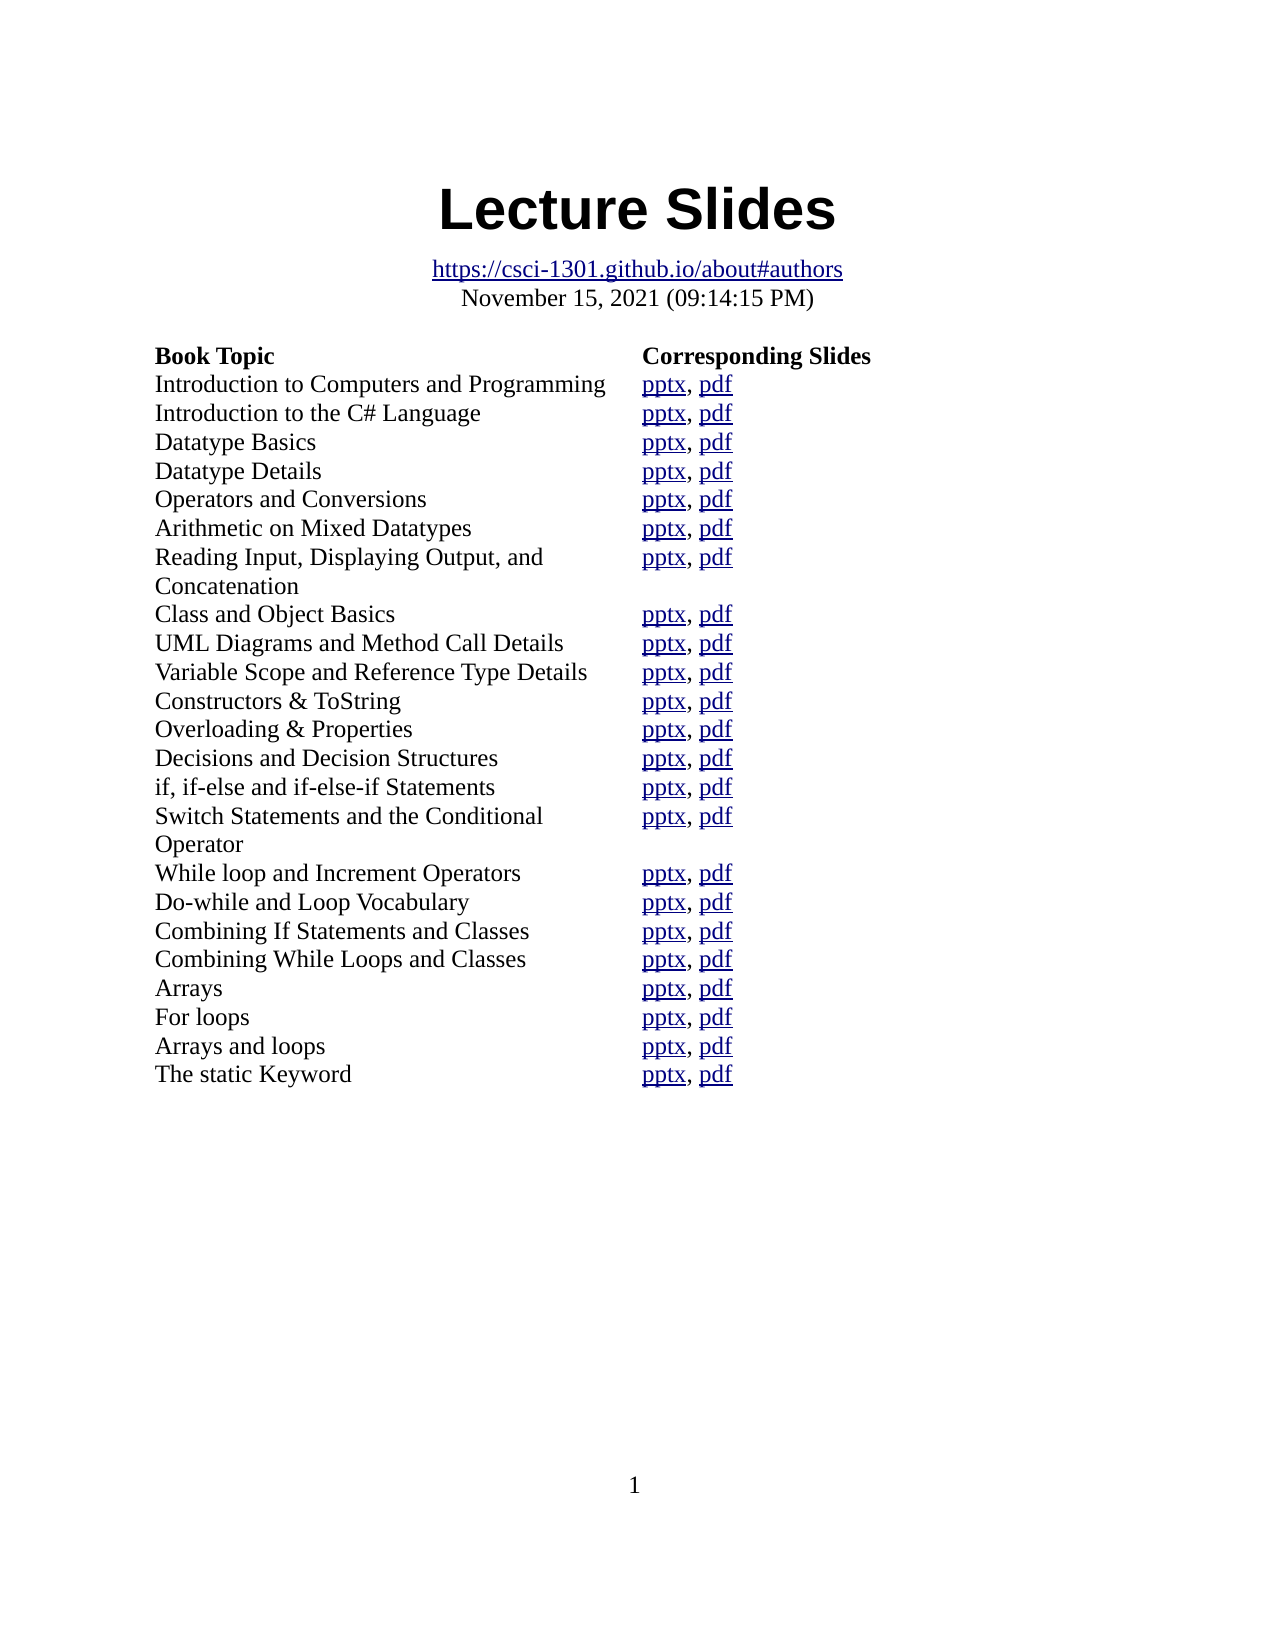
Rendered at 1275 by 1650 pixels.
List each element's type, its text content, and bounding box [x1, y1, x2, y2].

table_cell Introduction to the C# Language [150, 398, 637, 427]
table_cell pptx, pdf [638, 427, 1125, 456]
table_cell Constructors & ToString [150, 686, 637, 714]
table_cell Class and Object Basics [150, 600, 637, 628]
table_cell pptx, pdf [638, 628, 1125, 657]
table_cell Datatype Basics [150, 427, 637, 456]
table_cell Variable Scope and Reference Type Details [150, 657, 637, 686]
table_cell pptx, pdf [638, 715, 1125, 743]
table_cell Switch Statements and the Conditional Operator [150, 801, 637, 858]
table_cell For loops [150, 1002, 637, 1031]
table_cell Arrays and loops [150, 1031, 637, 1059]
table_cell pptx, pdf [638, 772, 1125, 801]
table_cell pptx, pdf [638, 945, 1125, 973]
table_cell pptx, pdf [638, 542, 1125, 599]
table_cell Arithmetic on Mixed Datatypes [150, 513, 637, 542]
table_cell pptx, pdf [638, 513, 1125, 542]
table_cell UML Diagrams and Method Call Details [150, 628, 637, 657]
table_cell Overloading & Properties [150, 715, 637, 743]
table_cell pptx, pdf [638, 600, 1125, 628]
table_cell Combining If Statements and Classes [150, 916, 637, 944]
table_cell pptx, pdf [638, 1060, 1125, 1088]
table_cell pptx, pdf [638, 456, 1125, 484]
table_cell pptx, pdf [638, 801, 1125, 858]
table_cell Combining While Loops and Classes [150, 945, 637, 973]
table_cell pptx, pdf [638, 398, 1125, 427]
table_cell Datatype Details [150, 456, 637, 484]
table_cell pptx, pdf [638, 657, 1125, 686]
table_cell pptx, pdf [638, 916, 1125, 944]
table_cell The static Keyword [150, 1060, 637, 1088]
table_cell Decisions and Decision Structures [150, 743, 637, 772]
table_cell Arrays [150, 973, 637, 1002]
table_cell Reading Input, Displaying Output, and Concatenation [150, 542, 637, 599]
table_cell pptx, pdf [638, 1031, 1125, 1059]
table_cell pptx, pdf [638, 370, 1125, 398]
table_cell While loop and Increment Operators [150, 858, 637, 887]
text November 15, 2021 (09:14:15 PM) [150, 283, 1125, 312]
table_cell Operators and Conversions [150, 485, 637, 513]
table_header Book Topic [150, 341, 637, 369]
table_cell pptx, pdf [638, 858, 1125, 887]
table_cell Do-while and Loop Vocabulary [150, 887, 637, 916]
title Lecture Slides [150, 175, 1125, 242]
table_header Corresponding Slides [638, 341, 1125, 369]
table_cell pptx, pdf [638, 887, 1125, 916]
table_cell pptx, pdf [638, 686, 1125, 714]
table_cell Introduction to Computers and Programming [150, 370, 637, 398]
table_cell pptx, pdf [638, 485, 1125, 513]
table_cell pptx, pdf [638, 973, 1125, 1002]
table_cell if, if-else and if-else-if Statements [150, 772, 637, 801]
text https://csci-1301.github.io/about#authors [150, 254, 1125, 283]
table_cell pptx, pdf [638, 1002, 1125, 1031]
table_cell pptx, pdf [638, 743, 1125, 772]
